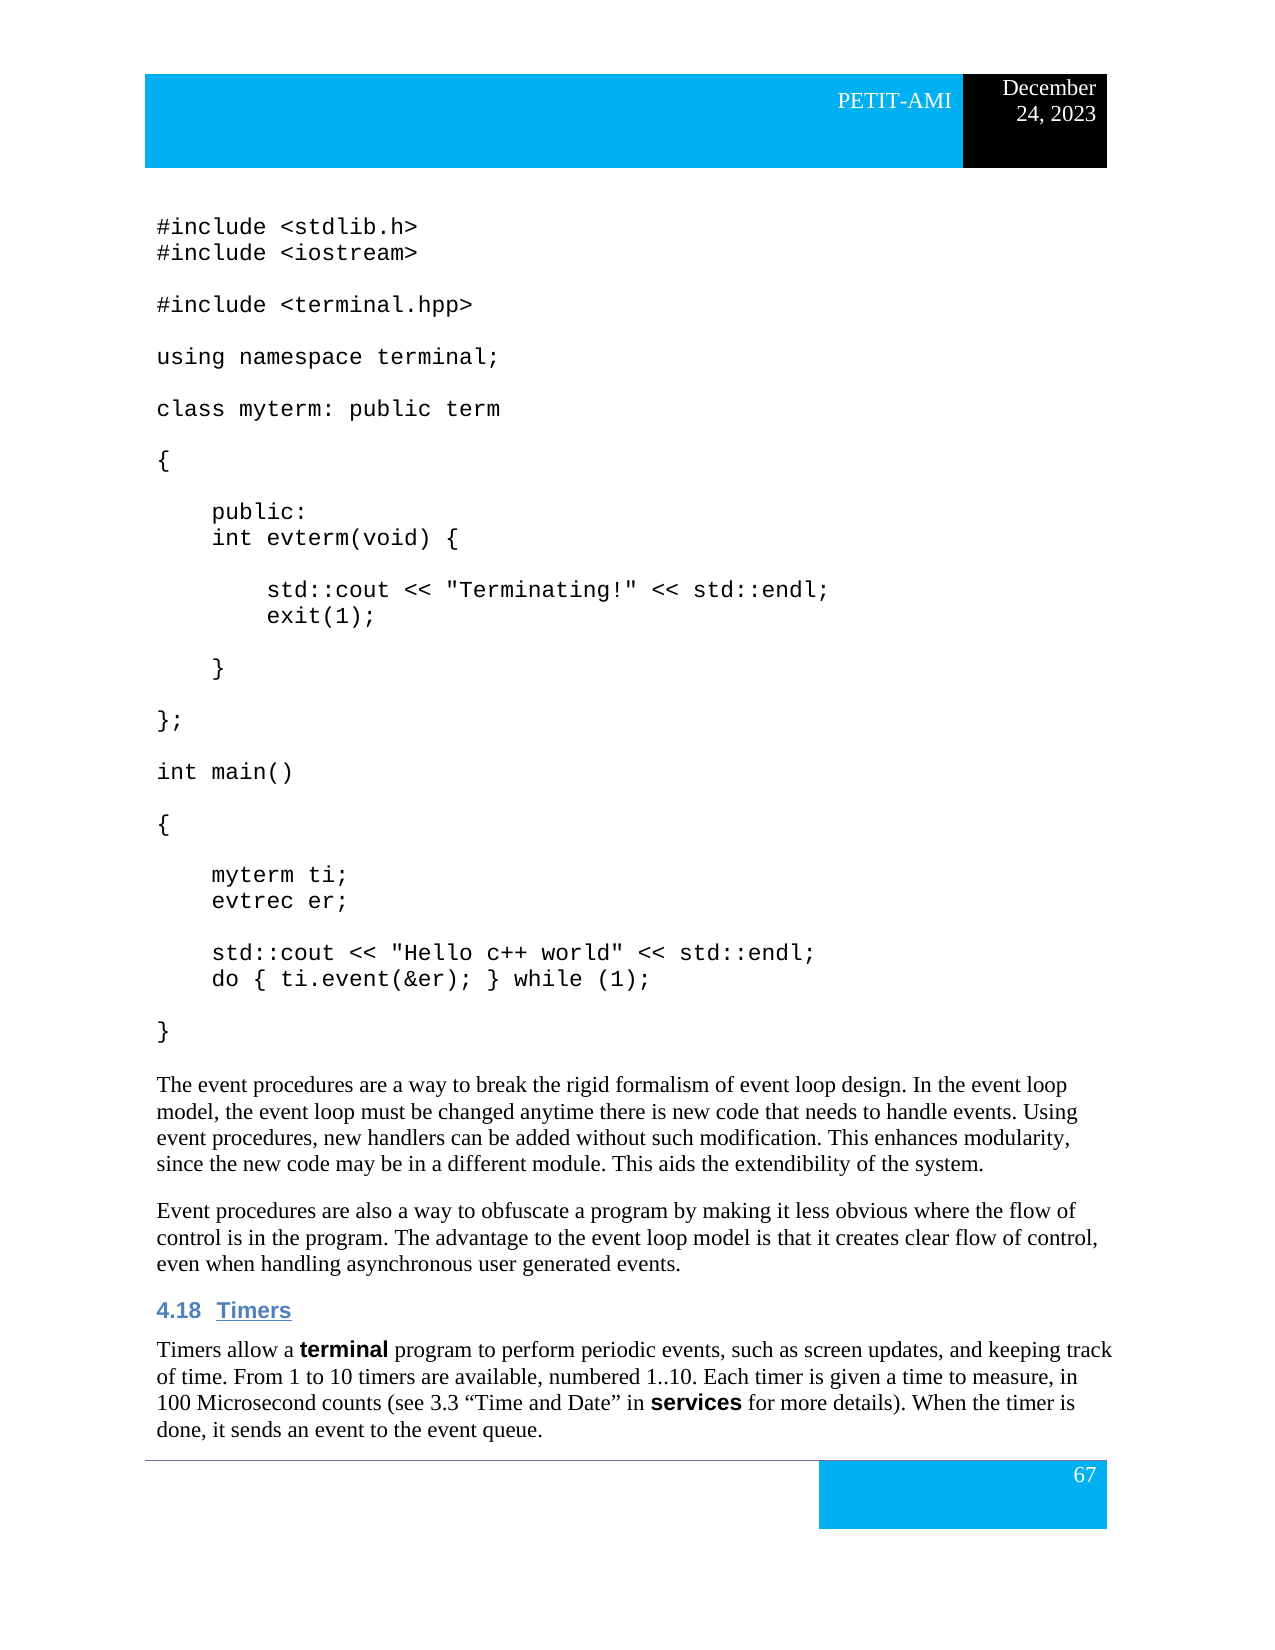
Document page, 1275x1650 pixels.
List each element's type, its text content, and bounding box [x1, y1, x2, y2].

text } [156, 1019, 1118, 1045]
text public: [156, 501, 1118, 527]
text myterm ti; [156, 864, 1118, 890]
text int main() [156, 760, 1118, 786]
text evtrec er; [156, 890, 1118, 916]
text #include <iostream> [156, 241, 1118, 267]
text std::cout << "Terminating!" << std::endl; [156, 578, 1118, 604]
text Event procedures are also a way to obfuscate a program by making it less obvious where the flow of control is in the program. The advantage to the event loop model is that it creates clear flow of control, even when handling asynchronous user generated events. [156, 1198, 1118, 1277]
text std::cout << "Hello c++ world" << std::endl; [156, 942, 1118, 968]
subtitle Timers [156, 1297, 1118, 1324]
text using namespace terminal; [156, 345, 1118, 371]
text Timers allow a terminal program to perform periodic events, such as screen updates, and keeping track of time. From 1 to 10 timers are available, numbered 1..10. Each timer is given a time to measure, in 100 Microsecond counts (see 3.3 “Time and Date” in services for more details). When the timer is done, it sends an event to the event queue. [156, 1336, 1118, 1442]
text } [156, 656, 1118, 682]
text exit(1); [156, 604, 1118, 630]
text do { ti.event(&er); } while (1); [156, 968, 1118, 993]
text class myterm: public term [156, 397, 1118, 423]
text { [156, 812, 1118, 838]
text #include <stdlib.h> [156, 215, 1118, 241]
text int evterm(void) { [156, 527, 1118, 553]
text The event procedures are a way to break the rigid formalism of event loop design. In the event loop model, the event loop must be changed anytime there is new code that needs to handle events. Using event procedures, new handlers can be added without such modification. This enhances modularity, since the new code may be in a different module. This aids the extendibility of the system. [156, 1071, 1118, 1177]
text }; [156, 708, 1118, 734]
text { [156, 449, 1118, 475]
text #include <terminal.hpp> [156, 293, 1118, 319]
